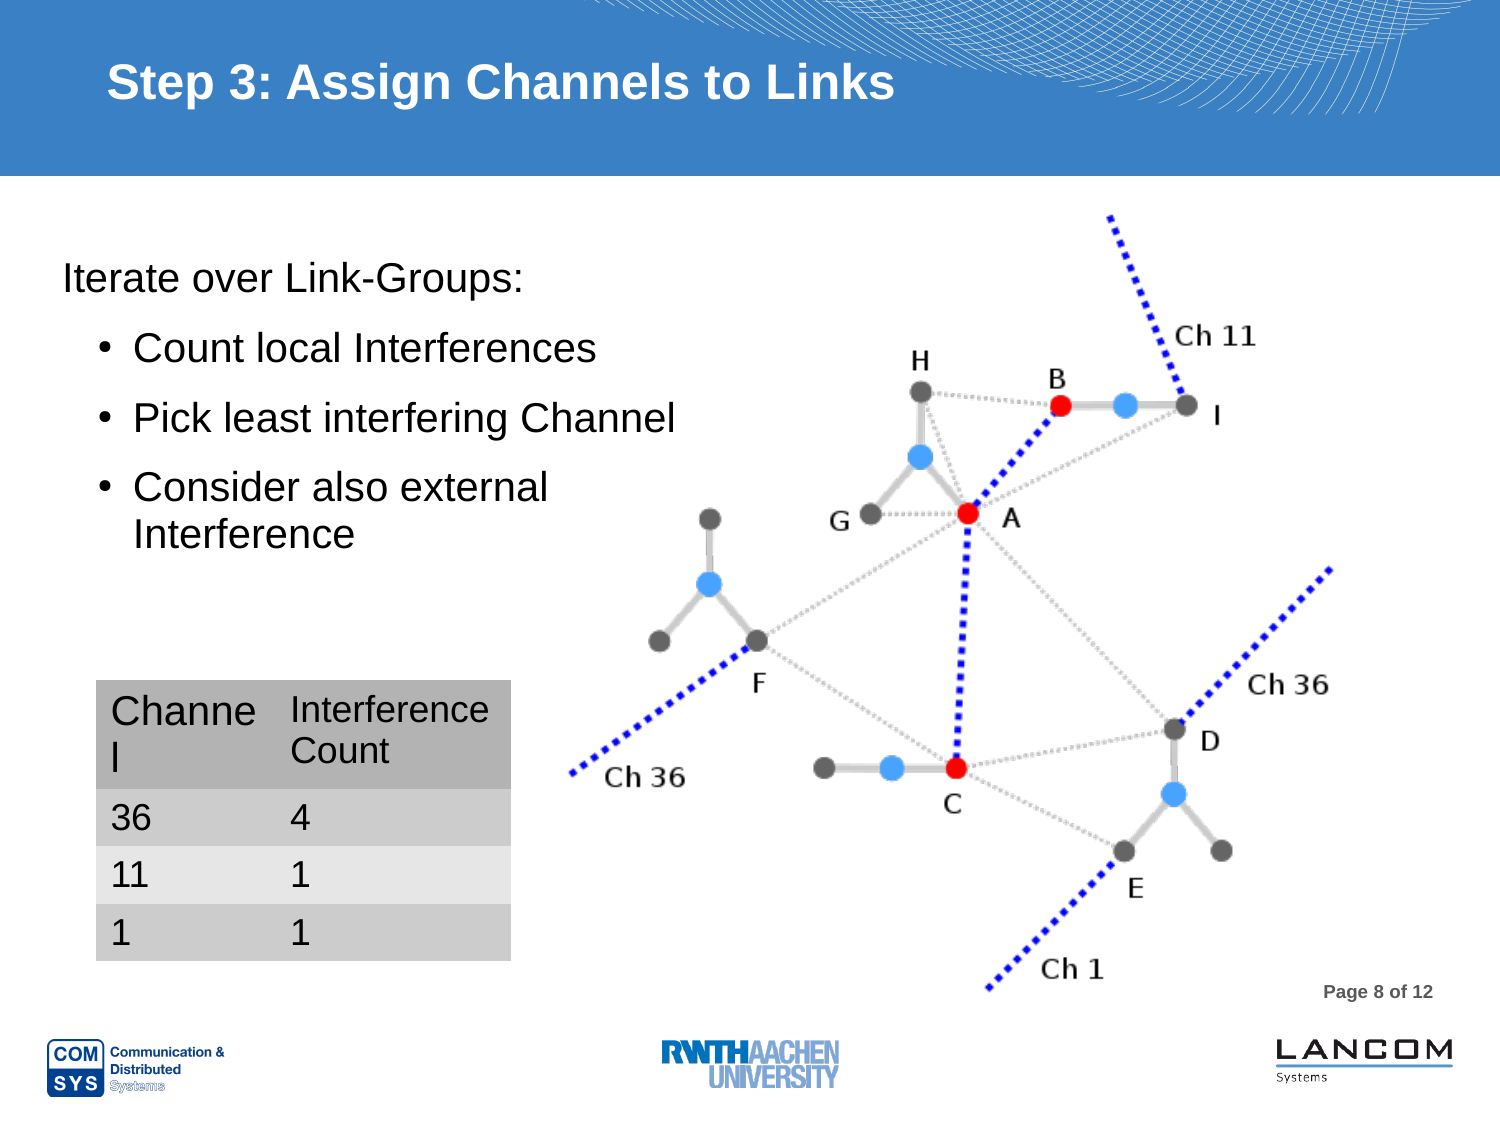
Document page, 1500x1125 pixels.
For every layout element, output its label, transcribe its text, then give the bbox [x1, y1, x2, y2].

table_cell 36 [96, 789, 275, 846]
table_cell 1 [275, 846, 511, 904]
title Step 3: Assign Channels to Links [106, 35, 1176, 110]
table_header Channel [96, 680, 275, 789]
table_header Interference Count [275, 680, 511, 789]
table_cell 4 [275, 789, 511, 846]
picture [0, 0, 1500, 176]
table_cell 11 [96, 846, 275, 904]
picture [566, 212, 1335, 994]
table_cell 1 [275, 904, 511, 961]
table_cell 1 [96, 904, 275, 961]
picture [1275, 1039, 1453, 1084]
text_box Iterate over Link-Groups: Count local Interferences Pick least interfering Channel Consider also external Interference [47, 224, 566, 542]
